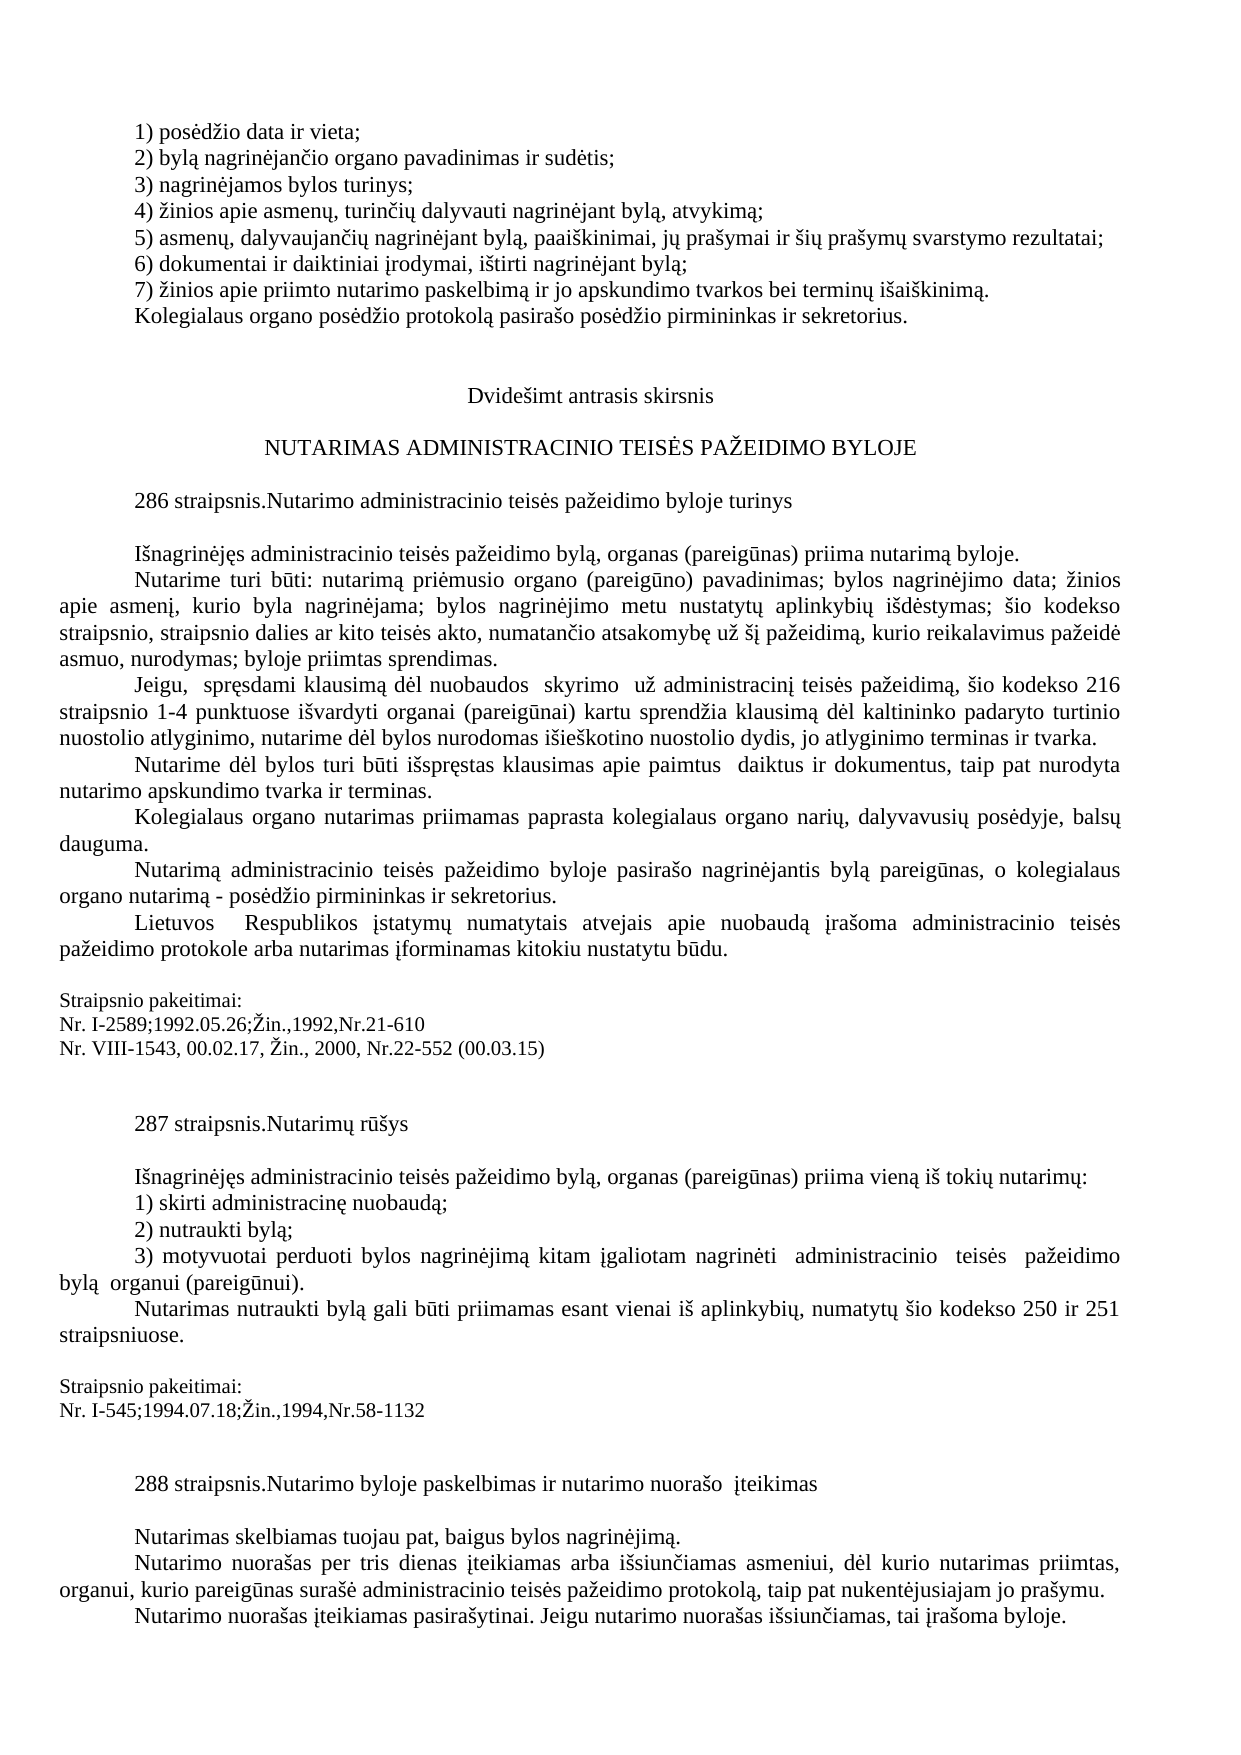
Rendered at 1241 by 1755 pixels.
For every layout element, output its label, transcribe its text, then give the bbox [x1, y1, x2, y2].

text 2) nutraukti bylą; [59, 1216, 1122, 1242]
text Nutarimo nuorašas per tris dienas įteikiamas arba išsiunčiamas asmeniui, dėl kurio nutarimas priimtas, organui, kurio pareigūnas surašė administracinio teisės pažeidimo protokolą, taip pat nukentėjusiajam jo prašymu. [59, 1549, 1122, 1602]
text Dvidešimt antrasis skirsnis [59, 382, 1122, 408]
text Jeigu, spręsdami klausimą dėl nuobaudos skyrimo už administracinį teisės pažeidimą, šio kodekso 216 straipsnio 1-4 punktuose išvardyti organai (pareigūnai) kartu sprendžia klausimą dėl kaltininko padaryto turtinio nuostolio atlyginimo, nutarime dėl bylos nurodomas išieškotino nuostolio dydis, jo atlyginimo terminas ir tvarka. [59, 672, 1122, 751]
text 288 straipsnis.Nutarimo byloje paskelbimas ir nutarimo nuorašo įteikimas [59, 1470, 1122, 1497]
text Nr. I-545;1994.07.18;Žin.,1994,Nr.58-1132 [59, 1398, 1122, 1422]
text Kolegialaus organo nutarimas priimamas paprasta kolegialaus organo narių, dalyvavusių posėdyje, balsų dauguma. [59, 803, 1122, 856]
text 5) asmenų, dalyvaujančių nagrinėjant bylą, paaiškinimai, jų prašymai ir šių prašymų svarstymo rezultatai; [59, 223, 1122, 250]
text Nutarime turi būti: nutarimą priėmusio organo (pareigūno) pavadinimas; bylos nagrinėjimo data; žinios apie asmenį, kurio byla nagrinėjama; bylos nagrinėjimo metu nustatytų aplinkybių išdėstymas; šio kodekso straipsnio, straipsnio dalies ar kito teisės akto, numatančio atsakomybę už šį pažeidimą, kurio reikalavimus pažeidė asmuo, nurodymas; byloje priimtas sprendimas. [59, 566, 1122, 672]
text Straipsnio pakeitimai: [59, 988, 1122, 1012]
text Nutarime dėl bylos turi būti išspręstas klausimas apie paimtus daiktus ir dokumentus, taip pat nurodyta nutarimo apskundimo tvarka ir terminas. [59, 751, 1122, 803]
text Išnagrinėjęs administracinio teisės pažeidimo bylą, organas (pareigūnas) priima nutarimą byloje. [59, 540, 1122, 566]
text 3) nagrinėjamos bylos turinys; [59, 171, 1122, 197]
text 1) skirti administracinę nuobaudą; [59, 1189, 1122, 1216]
text Nutarimą administracinio teisės pažeidimo byloje pasirašo nagrinėjantis bylą pareigūnas, o kolegialaus organo nutarimą - posėdžio pirmininkas ir sekretorius. [59, 856, 1122, 909]
text 4) žinios apie asmenų, turinčių dalyvauti nagrinėjant bylą, atvykimą; [59, 197, 1122, 223]
text Nutarimas nutraukti bylą gali būti priimamas esant vienai iš aplinkybių, numatytų šio kodekso 250 ir 251 straipsniuose. [59, 1295, 1122, 1348]
text Kolegialaus organo posėdžio protokolą pasirašo posėdžio pirmininkas ir sekretorius. [59, 303, 1122, 329]
text 6) dokumentai ir daiktiniai įrodymai, ištirti nagrinėjant bylą; [59, 250, 1122, 276]
text 3) motyvuotai perduoti bylos nagrinėjimą kitam įgaliotam nagrinėti administracinio teisės pažeidimo bylą organui (pareigūnui). [59, 1242, 1122, 1295]
text 7) žinios apie priimto nutarimo paskelbimą ir jo apskundimo tvarkos bei terminų išaiškinimą. [59, 276, 1122, 303]
text NUTARIMAS ADMINISTRACINIO TEISĖS PAŽEIDIMO BYLOJE [59, 434, 1122, 461]
text Nr. I-2589;1992.05.26;Žin.,1992,Nr.21-610 [59, 1012, 1122, 1036]
text 287 straipsnis.Nutarimų rūšys [59, 1110, 1122, 1137]
text Nutarimas skelbiamas tuojau pat, baigus bylos nagrinėjimą. [59, 1523, 1122, 1549]
text Lietuvos Respublikos įstatymų numatytais atvejais apie nuobaudą įrašoma administracinio teisės pažeidimo protokole arba nutarimas įforminamas kitokiu nustatytu būdu. [59, 909, 1122, 961]
text 286 straipsnis.Nutarimo administracinio teisės pažeidimo byloje turinys [59, 487, 1122, 513]
text Straipsnio pakeitimai: [59, 1374, 1122, 1398]
text Išnagrinėjęs administracinio teisės pažeidimo bylą, organas (pareigūnas) priima vieną iš tokių nutarimų: [59, 1163, 1122, 1189]
text 1) posėdžio data ir vieta; [59, 118, 1122, 144]
text Nr. VIII-1543, 00.02.17, Žin., 2000, Nr.22-552 (00.03.15) [59, 1036, 1122, 1060]
text 2) bylą nagrinėjančio organo pavadinimas ir sudėtis; [59, 144, 1122, 171]
text Nutarimo nuorašas įteikiamas pasirašytinai. Jeigu nutarimo nuorašas išsiunčiamas, tai įrašoma byloje. [59, 1602, 1122, 1628]
